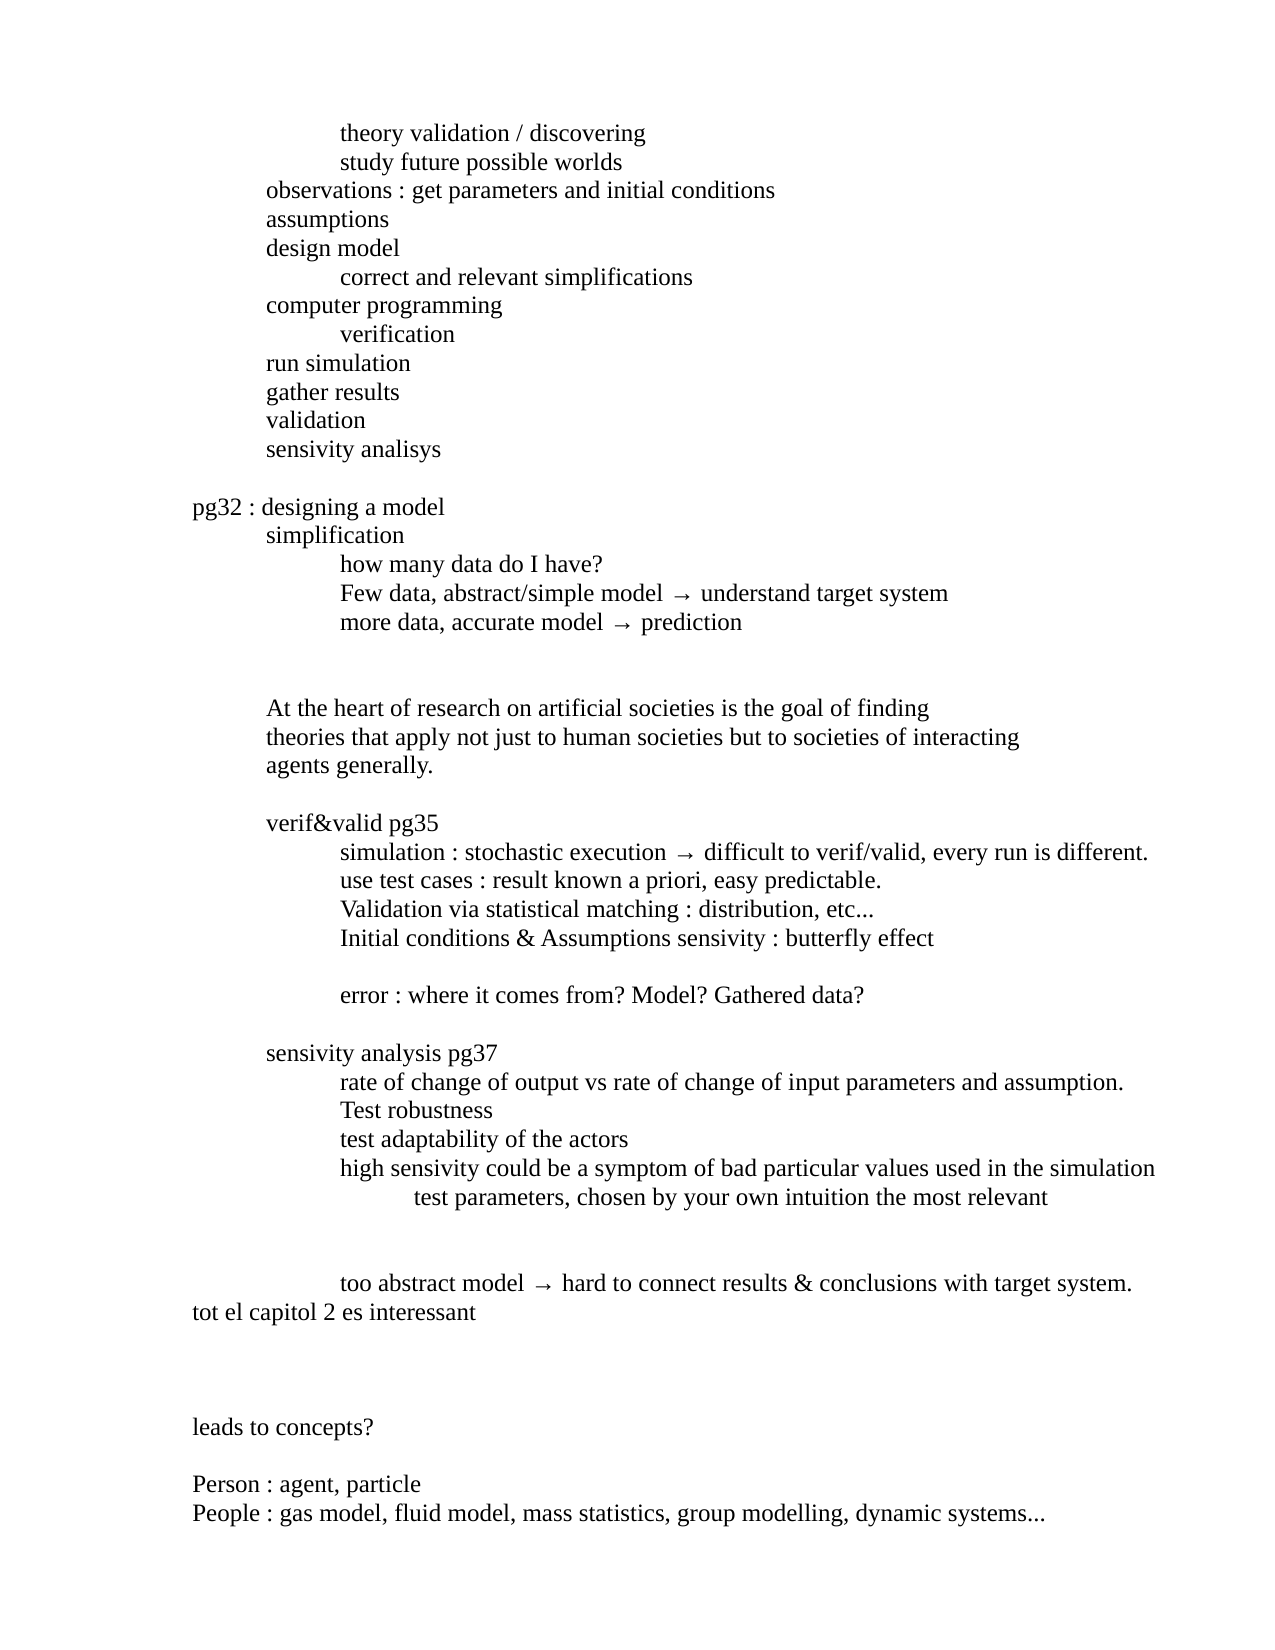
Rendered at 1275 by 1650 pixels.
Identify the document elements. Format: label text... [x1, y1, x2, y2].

text error : where it comes from? Model? Gathered data? [118, 981, 1157, 1009]
text leads to concepts? [118, 1383, 1157, 1441]
text theories that apply not just to human societies but to societies of interacting [266, 722, 1157, 751]
text Person : agent, particle [118, 1469, 1157, 1498]
text use test cases : result known a priori, easy predictable. [266, 866, 1157, 894]
text high sensivity could be a symptom of bad particular values used in the simulation [118, 1153, 1157, 1182]
text validation [118, 406, 1157, 434]
text verification [118, 319, 1157, 348]
text tot el capitol 2 es interessant [118, 1297, 1157, 1326]
text study future possible worlds [118, 147, 1157, 176]
text Few data, abstract/simple model → understand target system [118, 578, 1157, 607]
text test adaptability of the actors [118, 1124, 1157, 1153]
text agents generally. [266, 751, 1157, 779]
text At the heart of research on artificial societies is the goal of finding [266, 693, 1157, 722]
text verif&valid pg35 [266, 808, 1157, 837]
text observations : get parameters and initial conditions [118, 176, 1157, 204]
text how many data do I have? [118, 549, 1157, 578]
text Initial conditions & Assumptions sensivity : butterfly effect [118, 923, 1157, 952]
text design model [118, 233, 1157, 262]
text pg32 : designing a model [118, 492, 1157, 521]
text Test robustness [118, 1096, 1157, 1124]
text run simulation [118, 348, 1157, 377]
text rate of change of output vs rate of change of input parameters and assumption. [118, 1067, 1157, 1096]
text more data, accurate model → prediction [118, 607, 1157, 636]
text too abstract model → hard to connect results & conclusions with target system. [118, 1268, 1157, 1297]
text gather results [118, 377, 1157, 406]
text sensivity analisys [118, 434, 1157, 463]
text computer programming [118, 291, 1157, 319]
text assumptions [118, 204, 1157, 233]
text simplification [118, 521, 1157, 549]
text Validation via statistical matching : distribution, etc... [266, 894, 1157, 923]
text People : gas model, fluid model, mass statistics, group modelling, dynamic systems... [118, 1498, 1157, 1527]
text sensivity analysis pg37 [118, 1038, 1157, 1067]
text theory validation / discovering [118, 118, 1157, 147]
text test parameters, chosen by your own intuition the most relevant [118, 1182, 1157, 1211]
text correct and relevant simplifications [118, 262, 1157, 291]
text simulation : stochastic execution → difficult to verif/valid, every run is different. [266, 837, 1157, 866]
